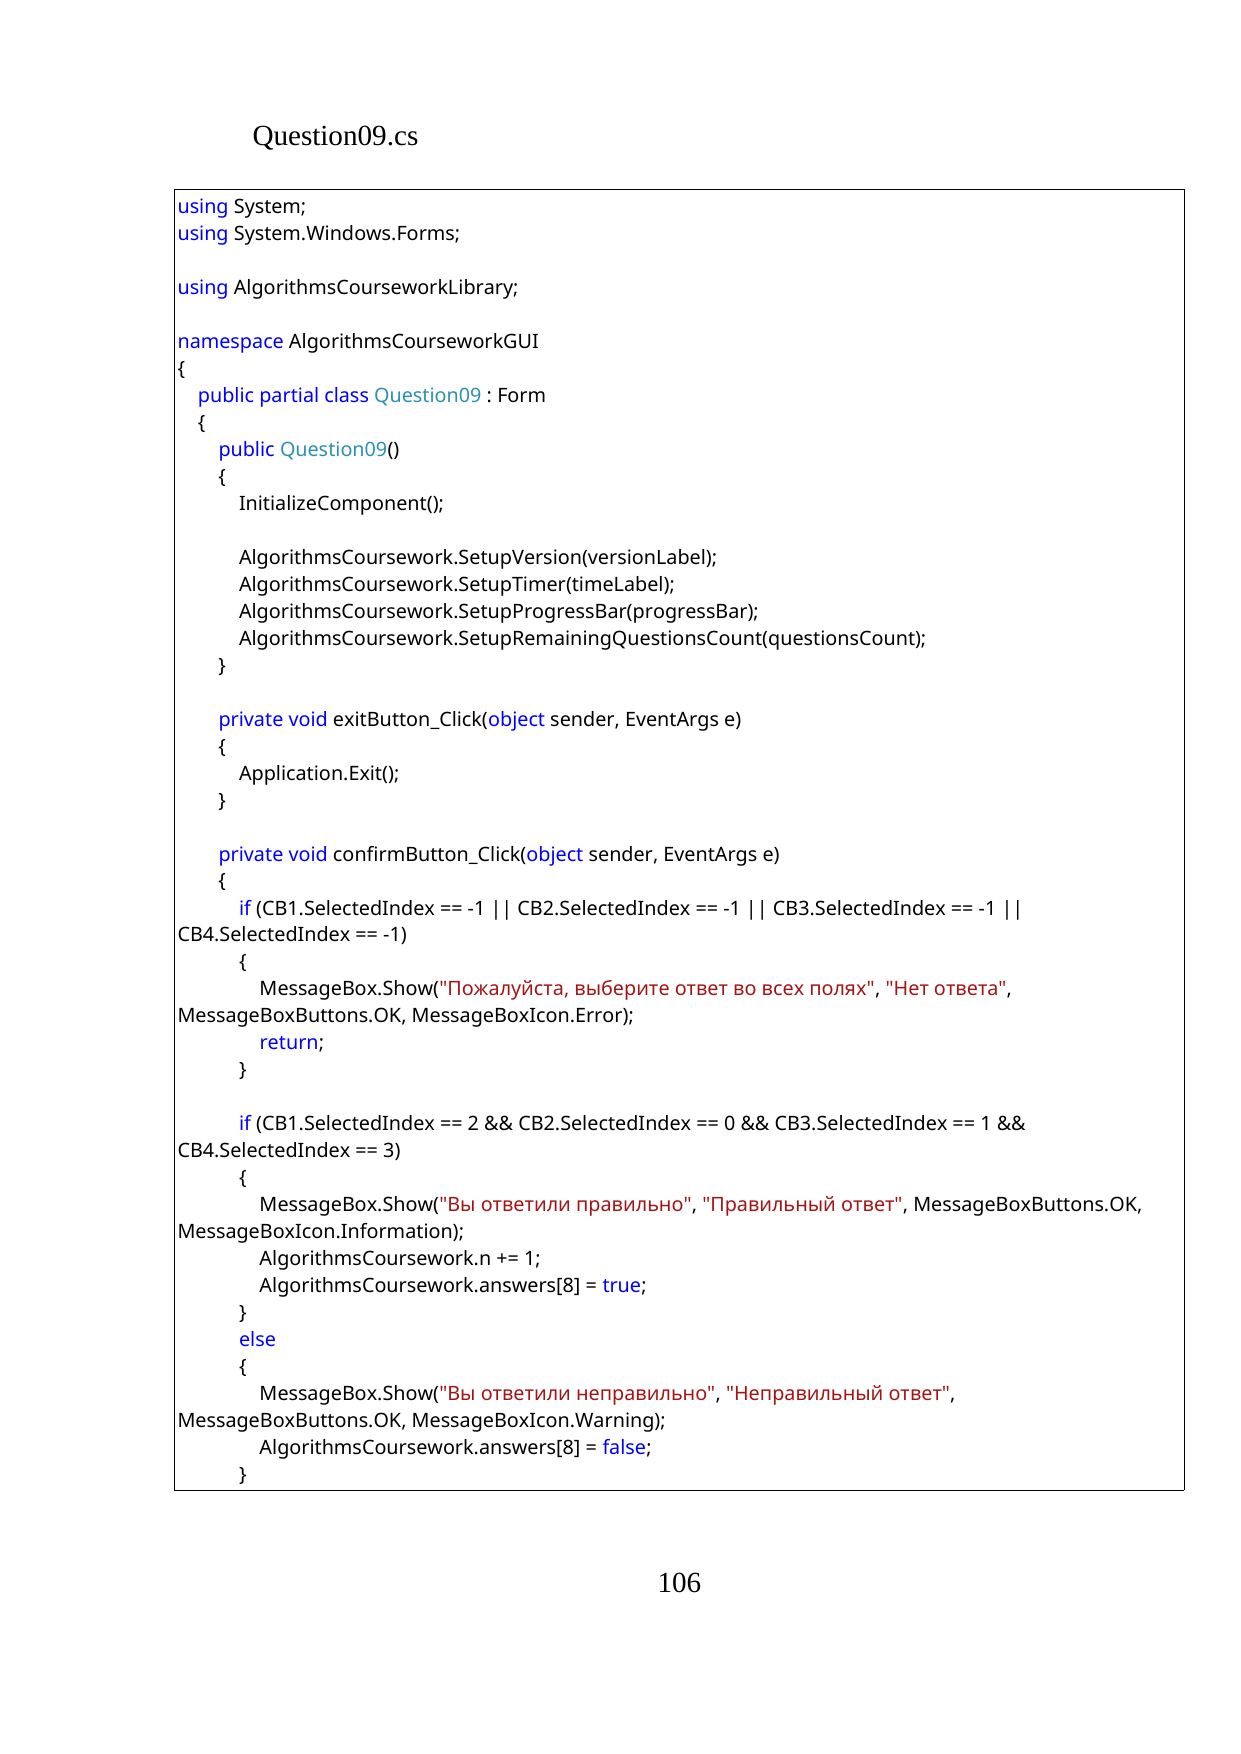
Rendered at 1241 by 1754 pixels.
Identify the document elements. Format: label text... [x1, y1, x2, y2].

text { [177, 732, 1181, 759]
text AlgorithmsCoursework.SetupProgressBar(progressBar); [177, 597, 1181, 624]
text { [177, 867, 1181, 894]
text } [177, 651, 1181, 678]
text { [177, 1352, 1181, 1379]
text { [177, 948, 1181, 975]
text AlgorithmsCoursework.n += 1; [177, 1244, 1181, 1271]
text return; [177, 1029, 1181, 1056]
text MessageBox.Show("Пожалуйста, выберите ответ во всех полях", "Нет ответа", MessageBoxButtons.OK, MessageBoxIcon.Error); [177, 975, 1181, 1029]
text using System.Windows.Forms; [177, 219, 1181, 246]
text public partial class Question09 : Form [177, 381, 1181, 408]
text private void confirmButton_Click(object sender, EventArgs e) [177, 840, 1181, 867]
text InitializeComponent(); [177, 489, 1181, 516]
text if (CB1.SelectedIndex == -1 || CB2.SelectedIndex == -1 || CB3.SelectedIndex == -1 || CB4.SelectedIndex == -1) [177, 894, 1181, 948]
text using AlgorithmsCourseworkLibrary; [177, 273, 1181, 300]
text else [177, 1325, 1181, 1352]
text using System; [175, 190, 1184, 219]
text private void exitButton_Click(object sender, EventArgs e) [177, 705, 1181, 732]
text } [175, 1457, 1184, 1490]
text AlgorithmsCoursework.SetupRemainingQuestionsCount(questionsCount); [177, 624, 1181, 651]
text { [177, 408, 1181, 435]
text AlgorithmsCoursework.answers[8] = true; [177, 1271, 1181, 1298]
text { [177, 354, 1181, 381]
text AlgorithmsCoursework.answers[8] = false; [177, 1433, 1181, 1457]
text } [177, 1298, 1181, 1325]
text } [177, 786, 1181, 813]
text { [177, 462, 1181, 489]
text Question09.cs [177, 118, 1181, 152]
text Application.Exit(); [177, 759, 1181, 786]
text MessageBox.Show("Вы ответили правильно", "Правильный ответ", MessageBoxButtons.OK, MessageBoxIcon.Information); [177, 1191, 1181, 1244]
text AlgorithmsCoursework.SetupVersion(versionLabel); [177, 543, 1181, 570]
text AlgorithmsCoursework.SetupTimer(timeLabel); [177, 570, 1181, 597]
text namespace AlgorithmsCourseworkGUI [177, 327, 1181, 354]
text if (CB1.SelectedIndex == 2 && CB2.SelectedIndex == 0 && CB3.SelectedIndex == 1 && CB4.SelectedIndex == 3) [177, 1109, 1181, 1163]
text { [177, 1163, 1181, 1191]
text MessageBox.Show("Вы ответили неправильно", "Неправильный ответ", MessageBoxButtons.OK, MessageBoxIcon.Warning); [177, 1379, 1181, 1433]
text public Question09() [177, 435, 1181, 462]
text } [177, 1056, 1181, 1083]
